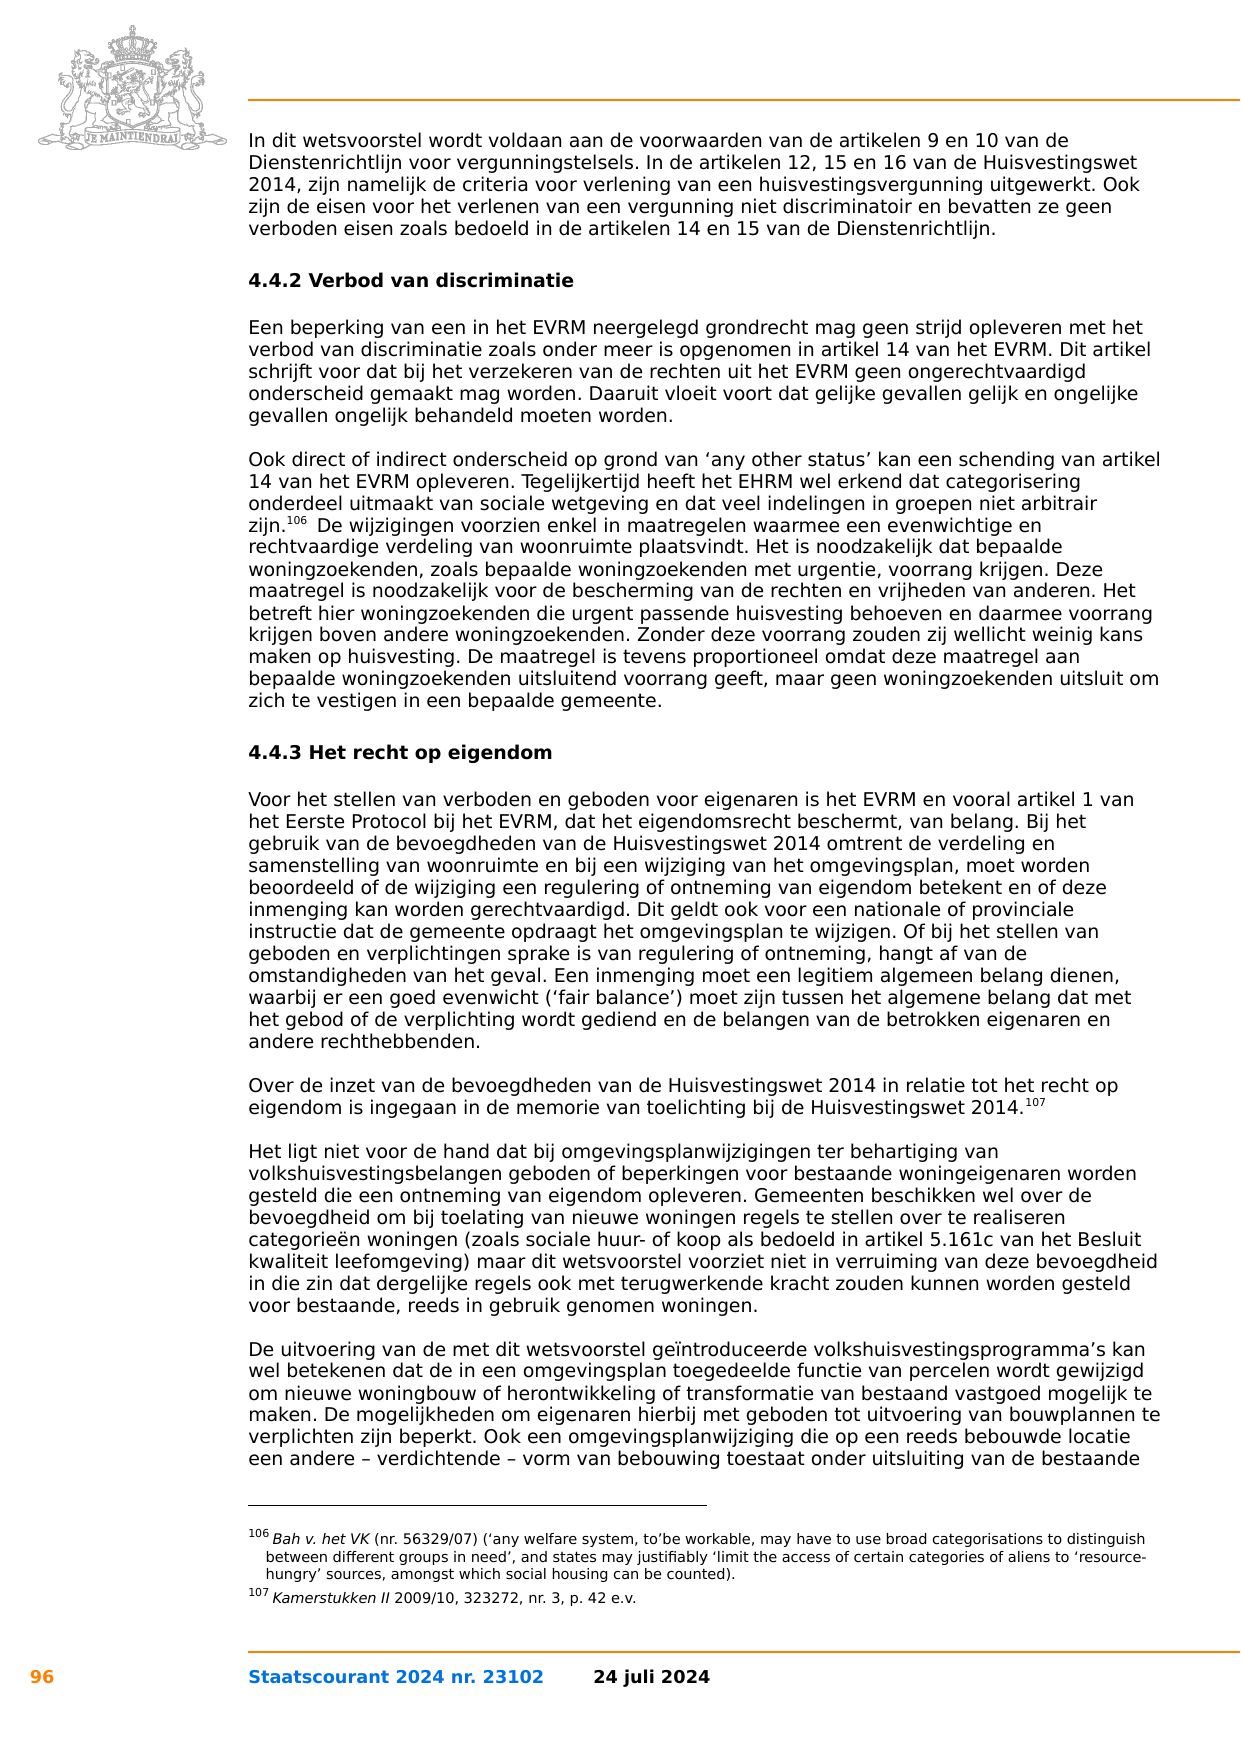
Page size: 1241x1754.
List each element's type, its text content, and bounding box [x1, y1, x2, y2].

text Kamerstukken II 2009/10, 323272, nr. 3, p. 42 e.v. [248, 1586, 1163, 1608]
text Over de inzet van de bevoegdheden van de Huisvestingswet 2014 in relatie tot het recht op eigendom is ingegaan in de memorie van toelichting bij de Huisvestingswet 2014. [248, 1075, 1163, 1119]
subtitle 4.4.3 Het recht op eigendom [248, 742, 1163, 764]
subtitle 4.4.2 Verbod van discriminatie [248, 270, 1163, 292]
text Een beperking van een in het EVRM neergelegd grondrecht mag geen strijd opleveren met het verbod van discriminatie zoals onder meer is opgenomen in artikel 14 van het EVRM. Dit artikel schrijft voor dat bij het verzekeren van de rechten uit het EVRM geen ongerechtvaardigd onderscheid gemaakt mag worden. Daaruit vloeit voort dat gelijke gevallen gelijk en ongelijke gevallen ongelijk behandeld moeten worden. [248, 317, 1163, 427]
text Voor het stellen van verboden en geboden voor eigenaren is het EVRM en vooral artikel 1 van het Eerste Protocol bij het EVRM, dat het eigendomsrecht beschermt, van belang. Bij het gebruik van de bevoegdheden van de Huisvestingswet 2014 omtrent de verdeling en samenstelling van woonruimte en bij een wijziging van het omgevingsplan, moet worden beoordeeld of de wijziging een regulering of ontneming van eigendom betekent en of deze inmenging kan worden gerechtvaardigd. Dit geldt ook voor een nationale of provinciale instructie dat de gemeente opdraagt het omgevingsplan te wijzigen. Of bij het stellen van geboden en verplichtingen sprake is van regulering of ontneming, hangt af van de omstandigheden van het geval. Een inmenging moet een legitiem algemeen belang dienen, waarbij er een goed evenwicht (‘fair balance’) moet zijn tussen het algemene belang dat met het gebod of de verplichting wordt gediend en de belangen van de betrokken eigenaren en andere rechthebbenden. [248, 789, 1163, 1053]
text Bah v. het VK (nr. 56329/07) (‘any welfare system, to’be workable, may have to use broad categorisations to distinguish between different groups in need’, and states may justifiably ‘limit the access of certain categories of aliens to ‘resource-hungry’ sources, amongst which social housing can be counted). [248, 1527, 1163, 1583]
text De uitvoering van de met dit wetsvoorstel geïntroduceerde volkshuisvestingsprogramma’s kan wel betekenen dat de in een omgevingsplan toegedeelde functie van percelen wordt gewijzigd om nieuwe woningbouw of herontwikkeling of transformatie van bestaand vastgoed mogelijk te maken. De mogelijkheden om eigenaren hierbij met geboden tot uitvoering van bouwplannen te verplichten zijn beperkt. Ook een omgevingsplanwijziging die op een reeds bebouwde locatie een andere – verdichtende – vorm van bebouwing toestaat onder uitsluiting van de bestaande [248, 1338, 1163, 1470]
picture [38, 25, 227, 150]
text In dit wetsvoorstel wordt voldaan aan de voorwaarden van de artikelen 9 en 10 van de Dienstenrichtlijn voor vergunningstelsels. In de artikelen 12, 15 en 16 van de Huisvestingswet 2014, zijn namelijk de criteria voor verlening van een huisvestingsvergunning uitgewerkt. Ook zijn de eisen voor het verlenen van een vergunning niet discriminatoir en bevatten ze geen verboden eisen zoals bedoeld in de artikelen 14 en 15 van de Dienstenrichtlijn. [248, 130, 1163, 240]
text Het ligt niet voor de hand dat bij omgevingsplanwijzigingen ter behartiging van volkshuisvestingsbelangen geboden of beperkingen voor bestaande woningeigenaren worden gesteld die een ontneming van eigendom opleveren. Gemeenten beschikken wel over de bevoegdheid om bij toelating van nieuwe woningen regels te stellen over te realiseren categorieën woningen (zoals sociale huur- of koop als bedoeld in artikel 5.161c van het Besluit kwaliteit leefomgeving) maar dit wetsvoorstel voorziet niet in verruiming van deze bevoegdheid in die zin dat dergelijke regels ook met terugwerkende kracht zouden kunnen worden gesteld voor bestaande, reeds in gebruik genomen woningen. [248, 1141, 1163, 1317]
text Ook direct of indirect onderscheid op grond van ‘any other status’ kan een schending van artikel 14 van het EVRM opleveren. Tegelijkertijd heeft het EHRM wel erkend dat categorisering onderdeel uitmaakt van sociale wetgeving en dat veel indelingen in groepen niet arbitrair zijn. De wijzigingen voorzien enkel in maatregelen waarmee een evenwichtige en rechtvaardige verdeling van woonruimte plaatsvindt. Het is noodzakelijk dat bepaalde woningzoekenden, zoals bepaalde woningzoekenden met urgentie, voorrang krijgen. Deze maatregel is noodzakelijk voor de bescherming van de rechten en vrijheden van anderen. Het betreft hier woningzoekenden die urgent passende huisvesting behoeven en daarmee voorrang krijgen boven andere woningzoekenden. Zonder deze voorrang zouden zij wellicht weinig kans maken op huisvesting. De maatregel is tevens proportioneel omdat deze maatregel aan bepaalde woningzoekenden uitsluitend voorrang geeft, maar geen woningzoekenden uitsluit om zich te vestigen in een bepaalde gemeente. [248, 448, 1163, 712]
